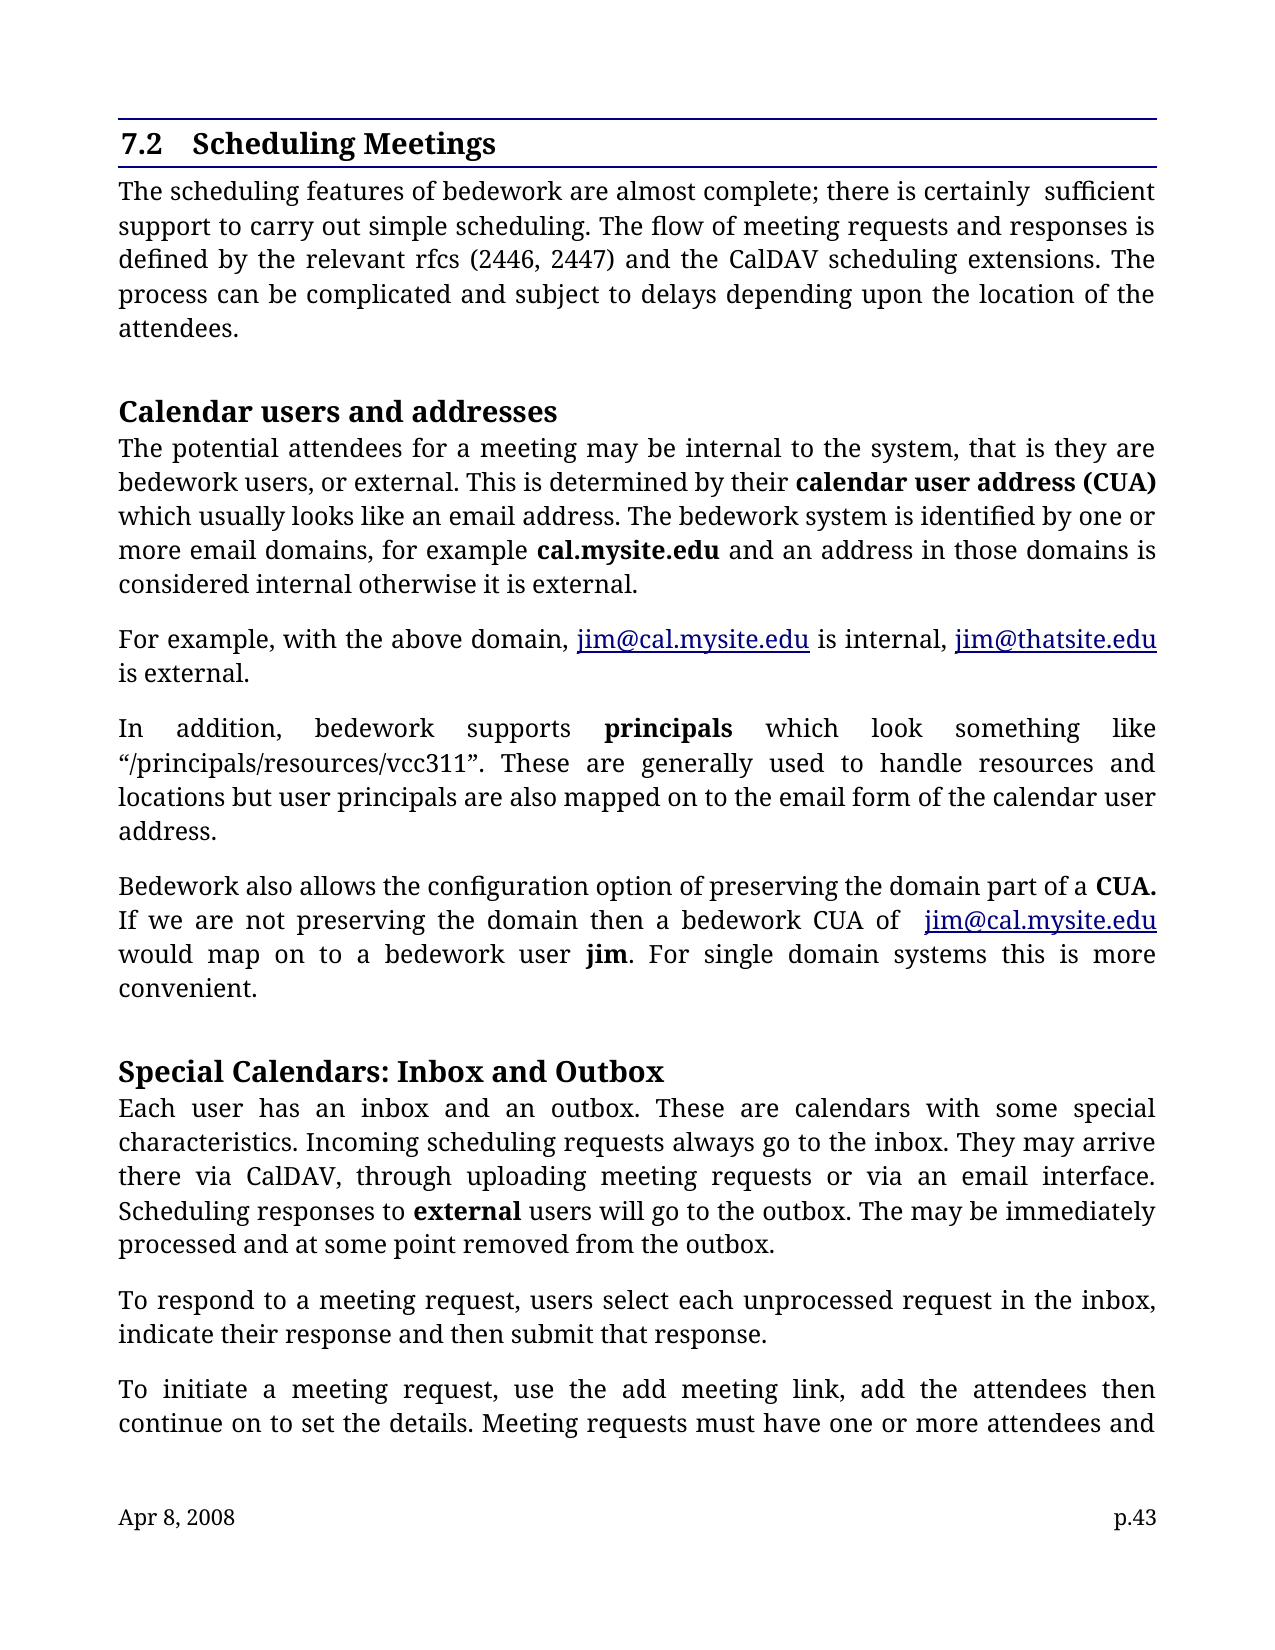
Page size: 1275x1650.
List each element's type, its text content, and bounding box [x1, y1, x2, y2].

text To respond to a meeting request, users select each unprocessed request in the inbox, indicate their response and then submit that response. [118, 1282, 1157, 1350]
text The scheduling features of bedework are almost complete; there is certainly sufficient support to carry out simple scheduling. The flow of meeting requests and responses is defined by the relevant rfcs (2446, 2447) and the CalDAV scheduling extensions. The process can be complicated and subject to delays depending upon the location of the attendees. [118, 174, 1157, 344]
subtitle Calendar users and addresses [118, 391, 1157, 431]
text Each user has an inbox and an outbox. These are calendars with some special characteristics. Incoming scheduling requests always go to the inbox. They may arrive there via CalDAV, through uploading meeting requests or via an email interface. Scheduling responses to external users will go to the outbox. The may be immediately processed and at some point removed from the outbox. [118, 1091, 1157, 1261]
subtitle Scheduling Meetings [118, 120, 1157, 166]
text For example, with the above domain, jim@cal.mysite.edu is internal, jim@thatsite.edu is external. [118, 622, 1157, 690]
text The potential attendees for a meeting may be internal to the system, that is they are bedework users, or external. This is determined by their calendar user address (CUA) which usually looks like an email address. The bedework system is identified by one or more email domains, for example cal.mysite.edu and an address in those domains is considered internal otherwise it is external. [118, 431, 1157, 601]
text In addition, bedework supports principals which look something like “/principals/resources/vcc311”. These are generally used to handle resources and locations but user principals are also mapped on to the email form of the calendar user address. [118, 711, 1157, 847]
text Bedework also allows the configuration option of preserving the domain part of a CUA. If we are not preserving the domain then a bedework CUA of jim@cal.mysite.edu would map on to a bedework user jim. For single domain systems this is more convenient. [118, 868, 1157, 1005]
subtitle Special Calendars: Inbox and Outbox [118, 1051, 1157, 1091]
text To initiate a meeting request, use the add meeting link, add the attendees then continue on to set the details. Meeting requests must have one or more attendees and [118, 1371, 1157, 1439]
